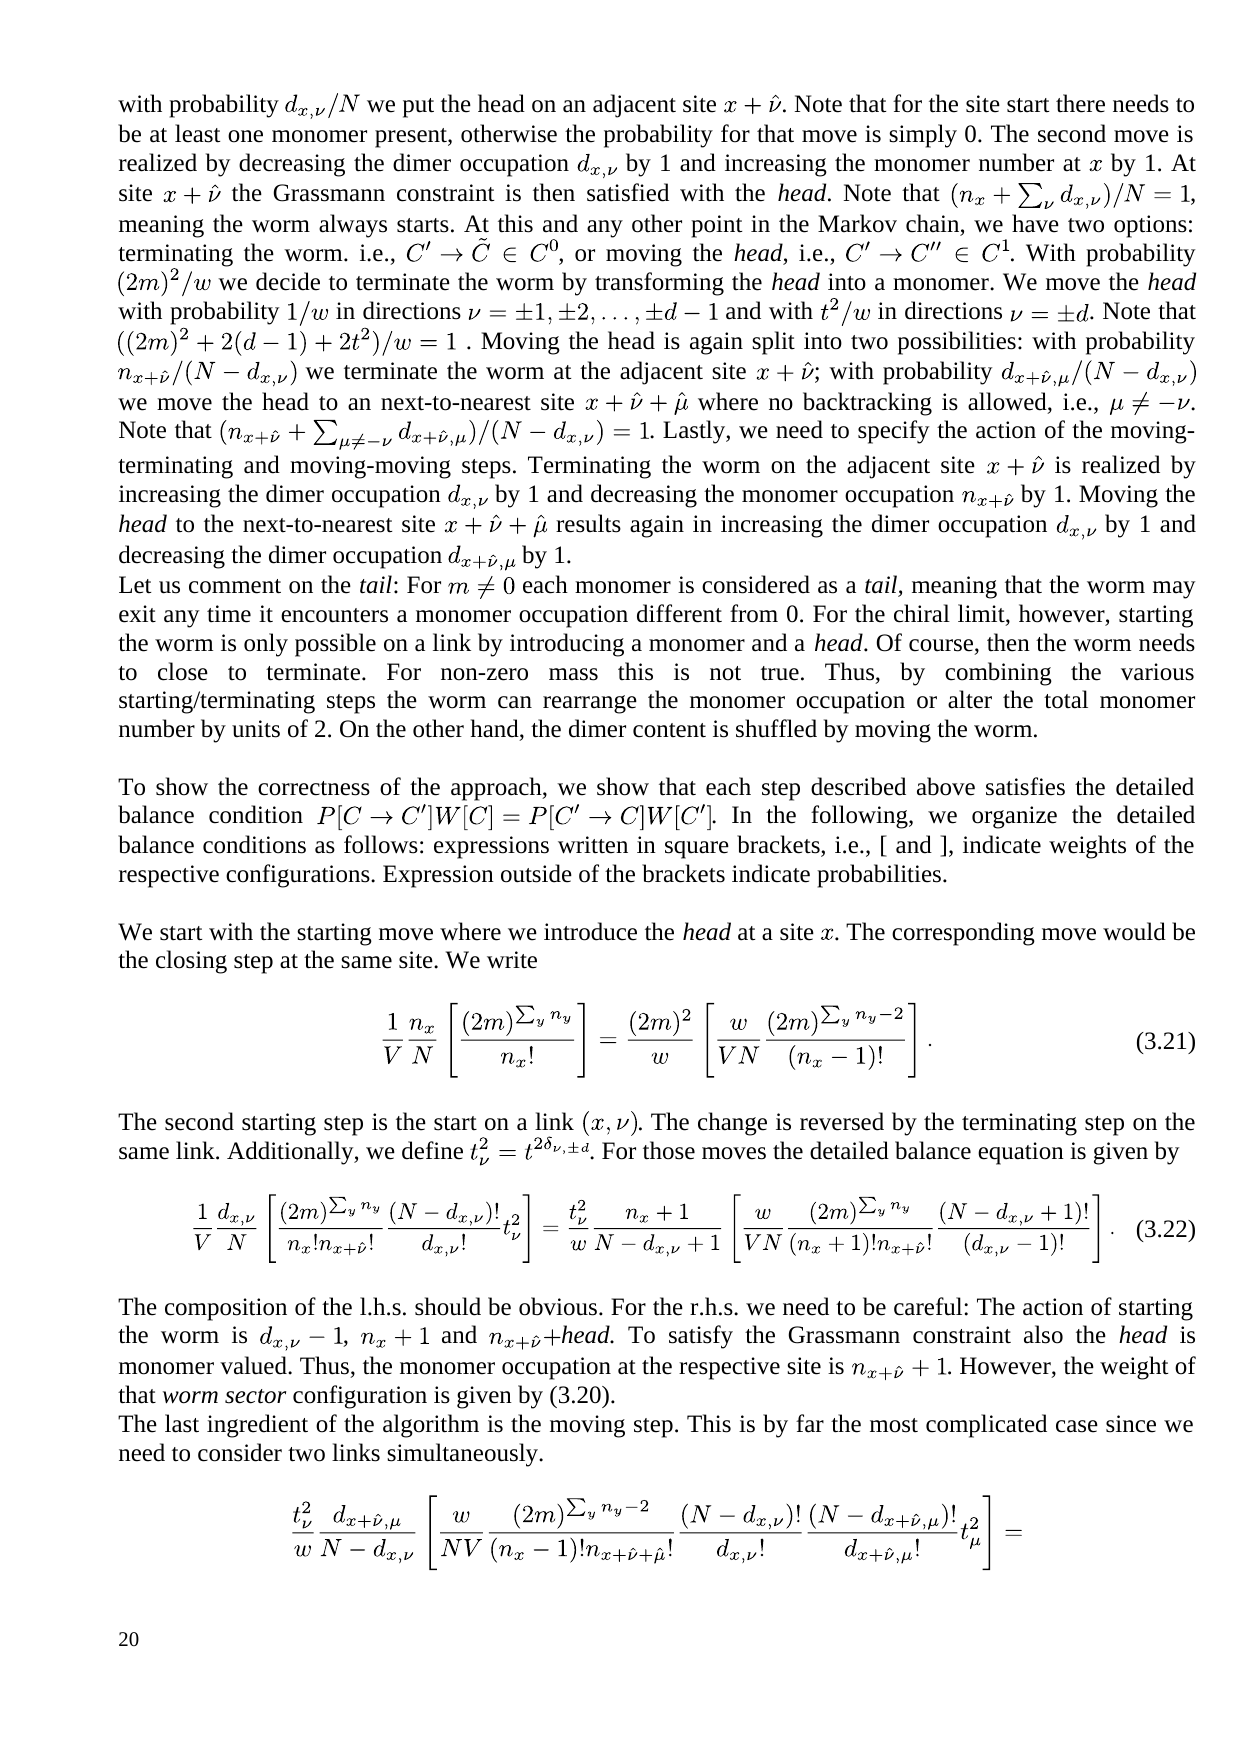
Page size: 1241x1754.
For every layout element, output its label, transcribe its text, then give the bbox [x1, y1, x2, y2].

text Let us comment on the tail: For each monomer is considered as a tail, meaning that the worm may exit any time it encounters a monomer occupation different from 0. For the chiral limit, however, starting the worm is only possible on a link by introducing a monomer and a head. Of course, then the worm needs to close to terminate. For non-zero mass this is not true. Thus, by combining the various starting/terminating steps the worm can rearrange the monomer occupation or alter the total monomer number by units of 2. On the other hand, the dimer content is shuffled by moving the worm. [118, 571, 1196, 743]
text To show the correctness of the approach, we show that each step described above satisfies the detailed balance condition . In the following, we organize the detailed balance conditions as follows: expressions written in square brackets, i.e., [ and ], indicate weights of the respective configurations. Expression outside of the brackets indicate probabilities. [118, 772, 1196, 888]
text We start with the starting move where we introduce the head at a site . The corresponding move would be the closing step at the same site. We write [118, 917, 1196, 974]
text (3.21) [916, 1003, 1196, 1078]
text [118, 1003, 450, 1078]
text with probability we put the head on an adjacent site . Note that for the site start there needs to be at least one monomer present, otherwise the probability for that move is simply 0. The second move is realized by decreasing the dimer occupation by 1 and increasing the monomer number at by 1. At site the Grassmann constraint is then satisfied with the head. Note that , meaning the worm always starts. At this and any other point in the Markov chain, we have two options: terminating the worm. i.e., , or moving the head, i.e., . With probability we decide to terminate the worm by transforming the head into a monomer. We move the head with probability in directions and with in directions . Note that . Moving the head is again split into two possibilities: with probability we terminate the worm at the adjacent site ; with probability we move the head to an next-to-nearest site where no backtracking is allowed, i.e., . Note that . Lastly, we need to specify the action of the moving-terminating and moving-moving steps. Terminating the worm on the adjacent site is realized by increasing the dimer occupation by 1 and decreasing the monomer occupation by 1. Moving the head to the next-to-nearest site results again in increasing the dimer occupation by 1 and decreasing the dimer occupation by 1. [118, 89, 1196, 571]
text The last ingredient of the algorithm is the moving step. This is by far the most complicated case since we need to consider two links simultaneously. [118, 1409, 1196, 1467]
text [118, 1194, 269, 1263]
text (3.22) [1100, 1194, 1196, 1263]
text The composition of the l.h.s. should be obvious. For the r.h.s. we need to be careful: The action of starting the worm is , and head. To satisfy the Grassmann constraint also the head is monomer valued. Thus, the monomer occupation at the respective site is . However, the weight of that worm sector configuration is given by (3.20). [118, 1292, 1196, 1409]
text The second starting step is the start on a link . The change is reversed by the terminating step on the same link. Additionally, we define . For those moves the detailed balance equation is given by [118, 1106, 1196, 1166]
